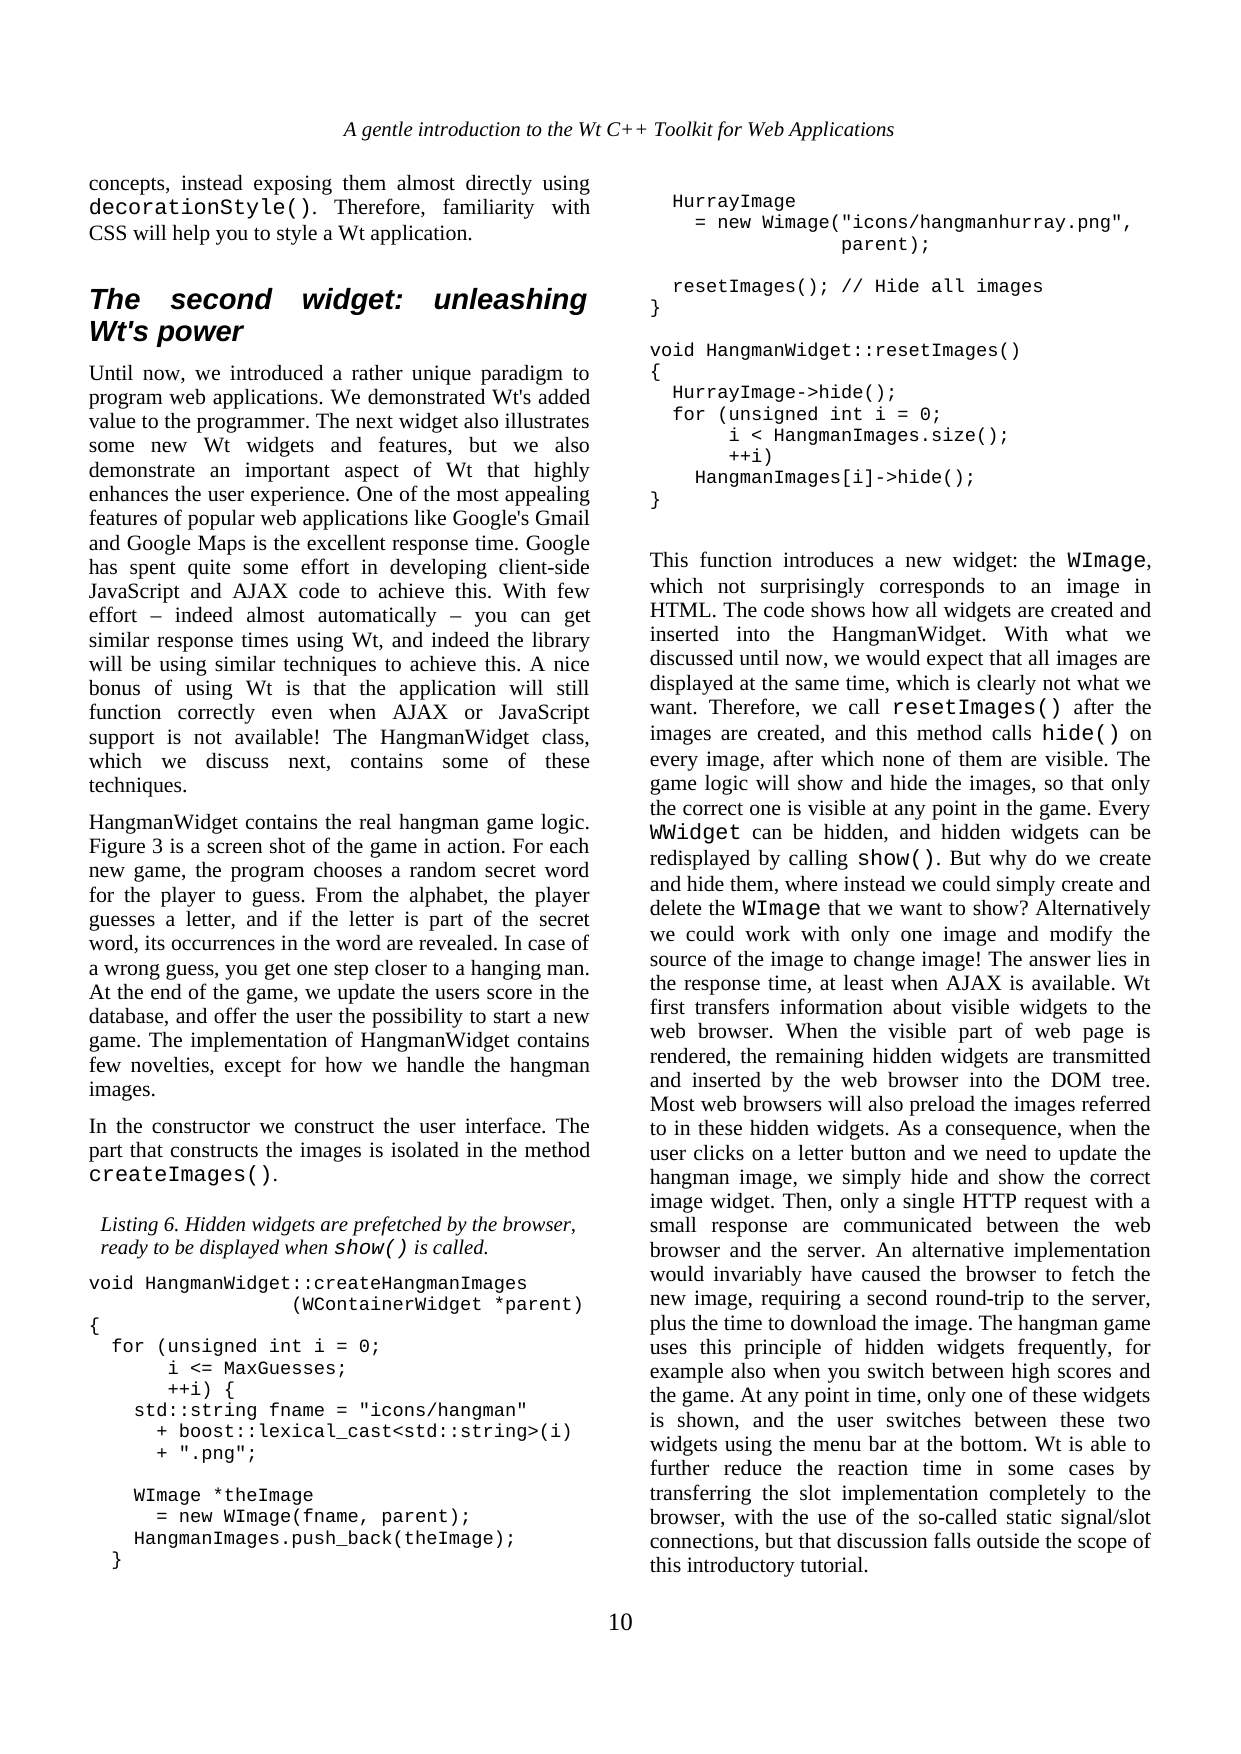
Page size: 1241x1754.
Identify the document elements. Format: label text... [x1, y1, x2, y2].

text } [649, 489, 1152, 511]
text void HangmanWidget::resetImages() [649, 341, 1152, 362]
text { [88, 1316, 591, 1337]
text i <= MaxGuesses; [88, 1358, 591, 1380]
text WImage *theImage [88, 1486, 591, 1507]
text ++i) { [88, 1380, 591, 1401]
text { [649, 362, 1152, 383]
text + ".png"; [88, 1443, 591, 1465]
text + boost::lexical_cast<std::string>(i) [88, 1422, 591, 1443]
text This function introduces a new widget: the WImage, which not surprisingly corresponds to an image in HTML. The code shows how all widgets are created and inserted into the HangmanWidget. With what we discussed until now, we would expect that all images are displayed at the same time, which is clearly not what we want. Therefore, we call resetImages() after the images are created, and this method calls hide() on every image, after which none of them are visible. The game logic will show and hide the images, so that only the correct one is visible at any point in the game. Every WWidget can be hidden, and hidden widgets can be redisplayed by calling show(). But why do we create and hide them, where instead we could simply create and delete the WImage that we want to show? Alternatively we could work with only one image and modify the source of the image to change image! The answer lies in the response time, at least when AJAX is available. Wt first transfers information about visible widgets to the web browser. When the visible part of web page is rendered, the remaining hidden widgets are transmitted and inserted by the web browser into the DOM tree. Most web browsers will also preload the images referred to in these hidden widgets. As a consequence, when the user clicks on a letter button and we need to update the hangman image, we simply hide and show the correct image widget. Then, only a single HTTP request with a small response are communicated between the web browser and the server. An alternative implementation would invariably have caused the browser to fetch the new image, requiring a second round-trip to the server, plus the time to download the image. The hangman game uses this principle of hidden widgets frequently, for example also when you switch between high scores and the game. At any point in time, only one of these widgets is shown, and the user switches between these two widgets using the menu bar at the bottom. Wt is able to further reduce the reaction time in some cases by transferring the slot implementation completely to the browser, with the use of the so-called static signal/slot connections, but that discussion falls outside the scope of this introductory tutorial. [649, 547, 1152, 1577]
text ++i) [649, 447, 1152, 468]
text HurrayImage [649, 192, 1152, 213]
text parent); [649, 234, 1152, 256]
text concepts, instead exposing them almost directly using decorationStyle(). Therefore, familiarity with CSS will help you to style a Wt application. [88, 171, 591, 245]
text HangmanImages[i]->hide(); [649, 468, 1152, 489]
text void HangmanWidget::createHangmanImages [88, 1273, 591, 1295]
text = new WImage(fname, parent); [88, 1507, 591, 1528]
text Until now, we introduced a rather unique paradigm to program web applications. We demonstrated Wt's added value to the programmer. The next widget also illustrates some new Wt widgets and features, but we also demonstrate an important aspect of Wt that highly enhances the user experience. One of the most appealing features of popular web applications like Google's Gmail and Google Maps is the excellent response time. Google has spent quite some effort in developing client-side JavaScript and AJAX code to achieve this. With few effort – indeed almost automatically – you can get similar response times using Wt, and indeed the library will be using similar techniques to achieve this. A nice bonus of using Wt is that the application will still function correctly even when AJAX or JavaScript support is not available! The HangmanWidget class, which we discuss next, contains some of these techniques. [88, 361, 591, 797]
text for (unsigned int i = 0; [88, 1337, 591, 1358]
text std::string fname = "icons/hangman" [88, 1401, 591, 1422]
text In the constructor we construct the user interface. The part that constructs the images is isolated in the method createImages(). [88, 1114, 591, 1188]
text (WContainerWidget *parent) [88, 1295, 591, 1316]
text for (unsigned int i = 0; [649, 404, 1152, 426]
text i < HangmanImages.size(); [649, 426, 1152, 447]
text HangmanImages.push_back(theImage); [88, 1528, 591, 1550]
subtitle The second widget: unleashing Wt's power [88, 283, 591, 348]
text } [88, 1550, 591, 1571]
text Listing 6. Hidden widgets are prefetched by the browser, ready to be displayed when show() is called. [100, 1213, 579, 1261]
text = new Wimage("icons/hangmanhurray.png", [649, 213, 1152, 234]
text resetImages(); // Hide all images [649, 277, 1152, 298]
text HangmanWidget contains the real hangman game logic. Figure 3 is a screen shot of the game in action. For each new game, the program chooses a random secret word for the player to guess. From the alphabet, the player guesses a letter, and if the letter is part of the secret word, its occurrences in the word are revealed. In case of a wrong guess, you get one step closer to a hanging man. At the end of the game, we update the users score in the database, and offer the user the possibility to start a new game. The implementation of HangmanWidget contains few novelties, except for how we handle the hangman images. [88, 810, 591, 1101]
text HurrayImage->hide(); [649, 383, 1152, 404]
text } [649, 298, 1152, 319]
